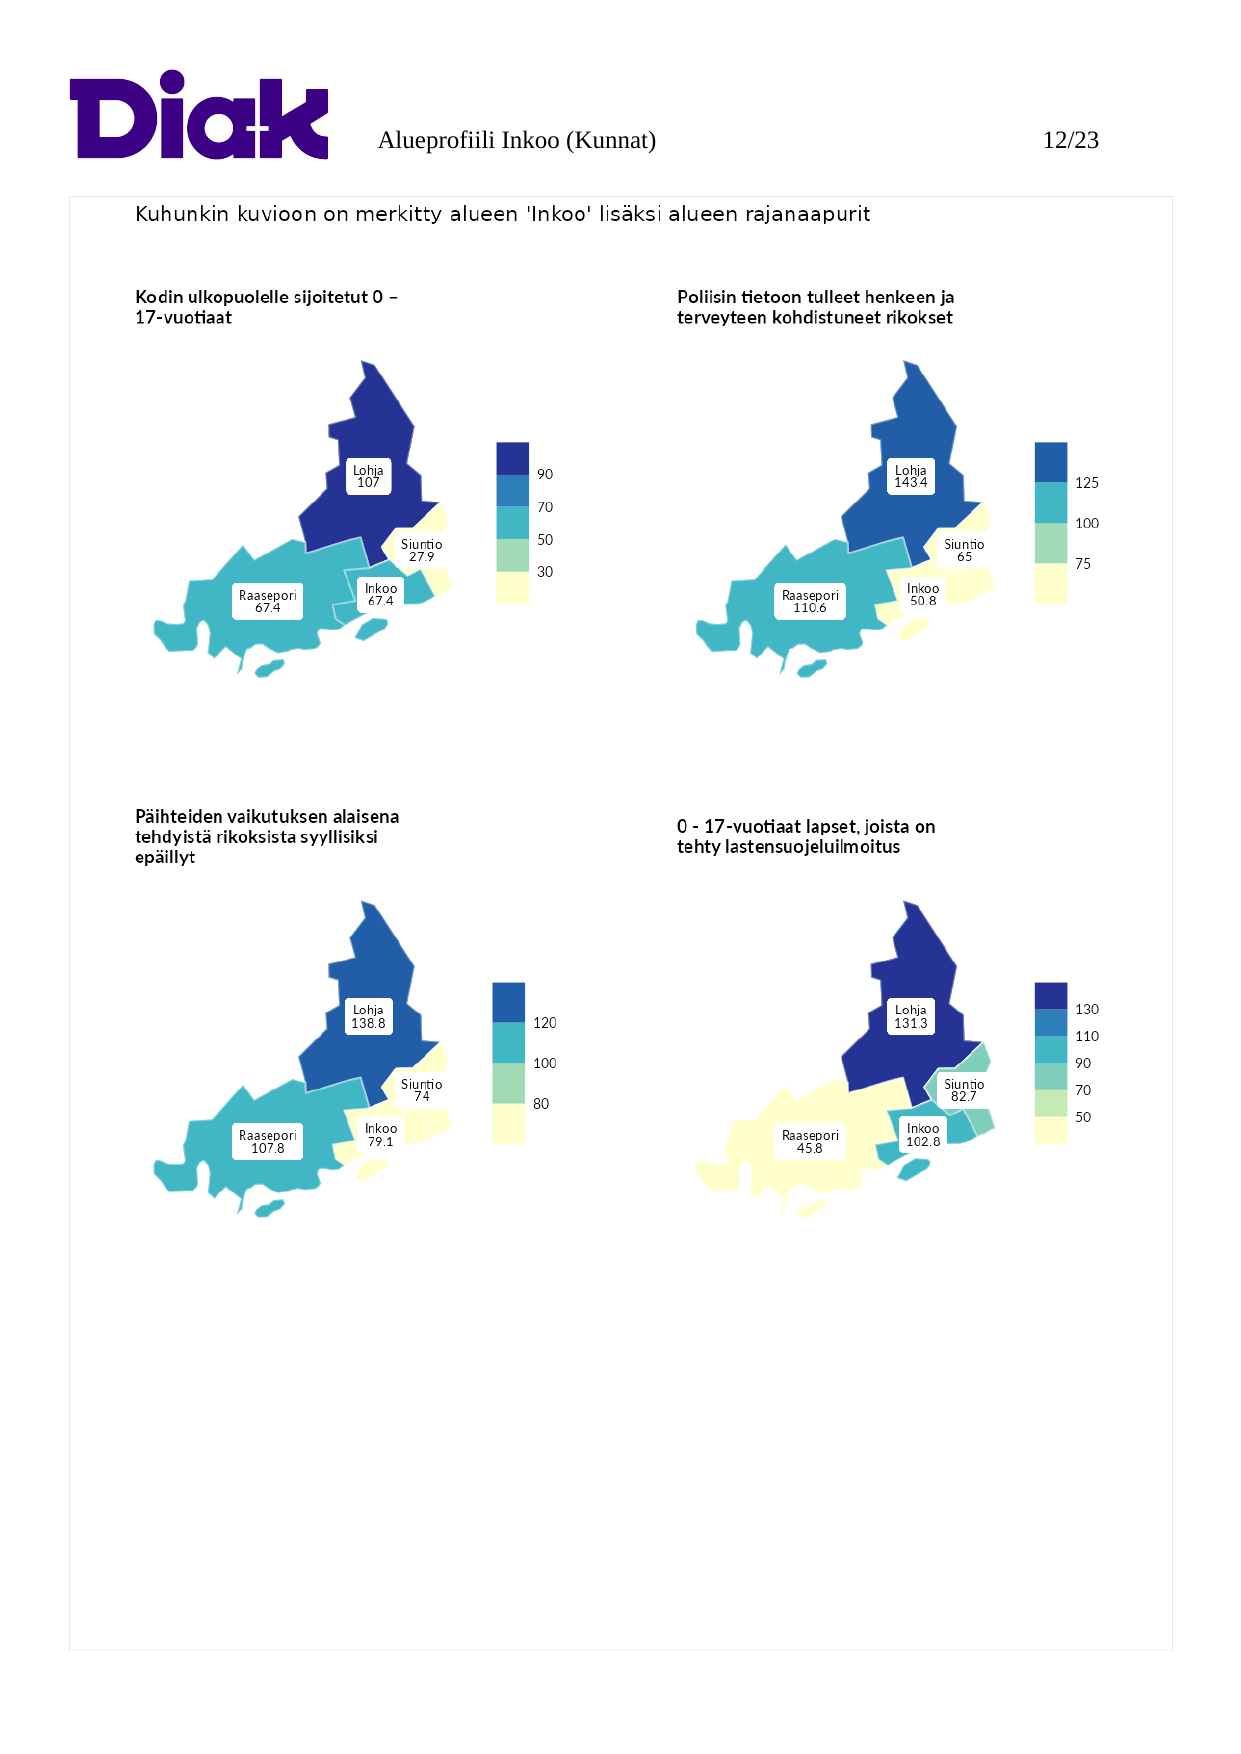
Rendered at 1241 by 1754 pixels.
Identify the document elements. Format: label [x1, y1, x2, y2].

picture [61, 196, 1179, 1651]
